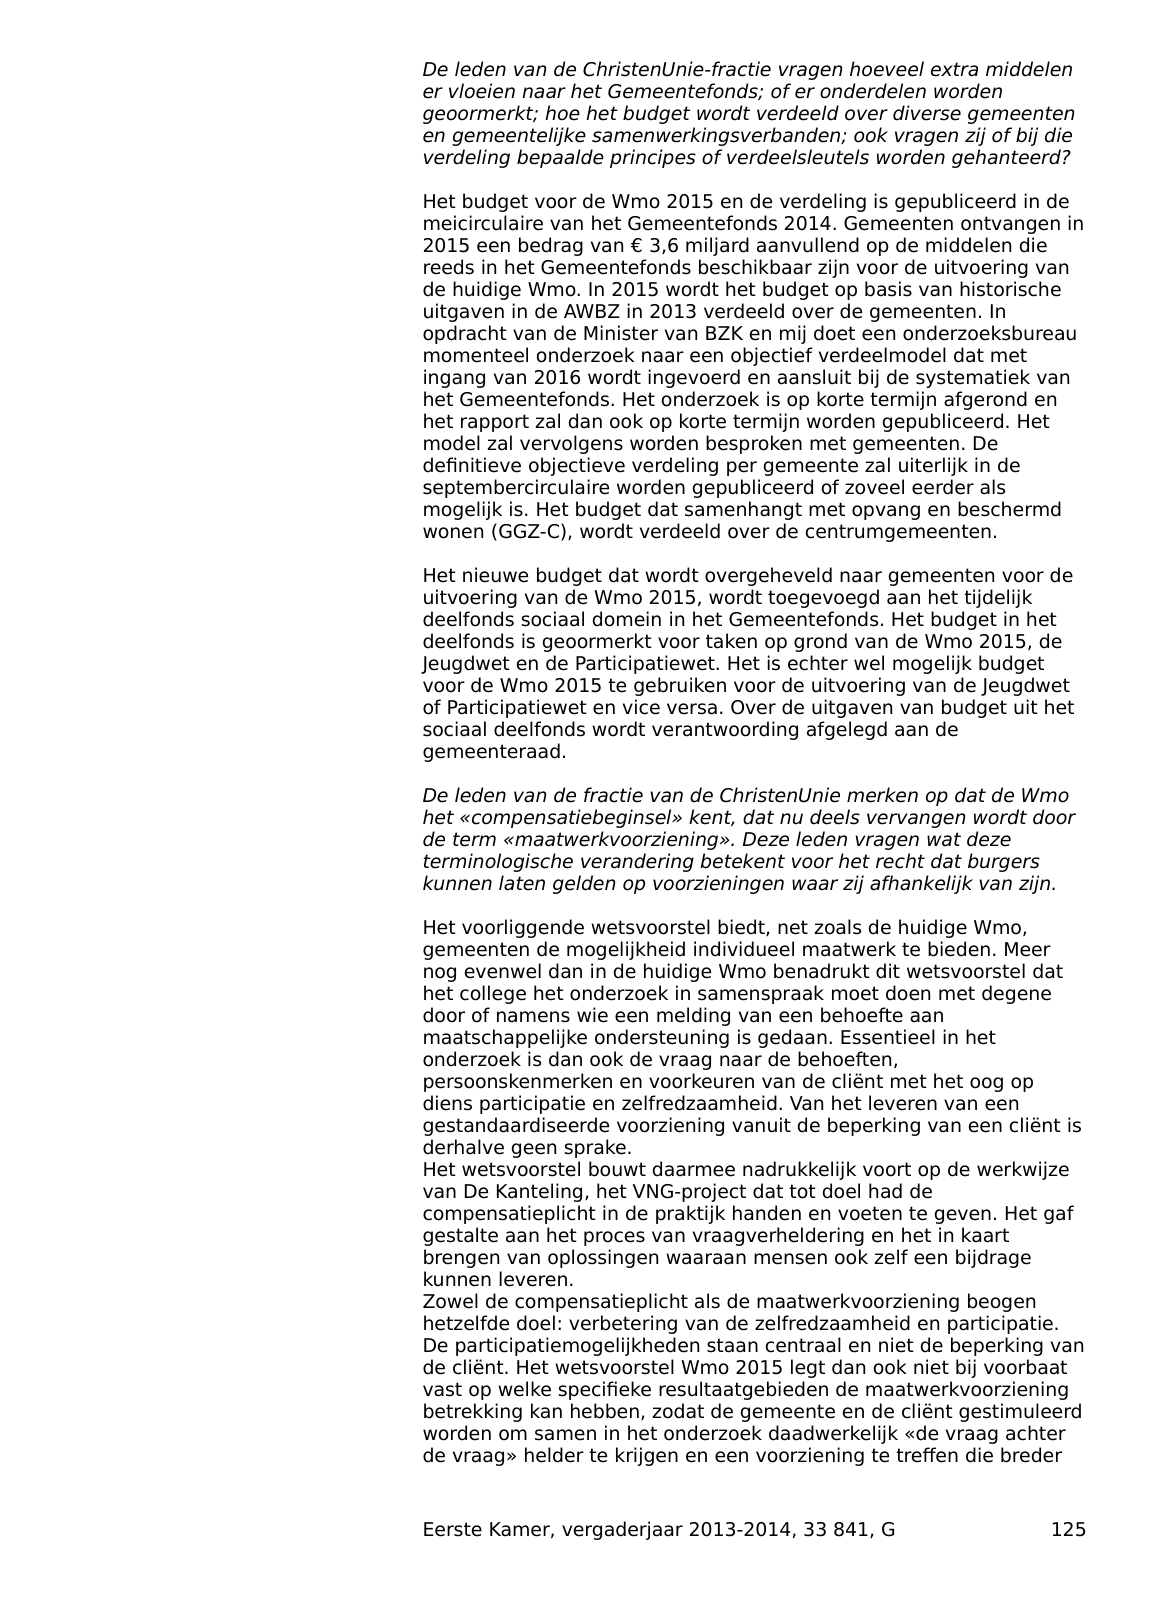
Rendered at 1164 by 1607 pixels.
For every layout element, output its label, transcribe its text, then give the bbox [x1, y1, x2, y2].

text Het wetsvoorstel bouwt daarmee nadrukkelijk voort op de werkwijze van De Kanteling, het VNG-project dat tot doel had de compensatieplicht in de praktijk handen en voeten te geven. Het gaf gestalte aan het proces van vraagverheldering en het in kaart brengen van oplossingen waaraan mensen ook zelf een bijdrage kunnen leveren. [422, 1159, 1087, 1291]
text De leden van de fractie van de ChristenUnie merken op dat de Wmo het «compensatiebeginsel» kent, dat nu deels vervangen wordt door de term «maatwerkvoorziening». Deze leden vragen wat deze terminologische verandering betekent voor het recht dat burgers kunnen laten gelden op voorzieningen waar zij afhankelijk van zijn. [422, 785, 1087, 895]
text Zowel de compensatieplicht als de maatwerkvoorziening beogen hetzelfde doel: verbetering van de zelfredzaamheid en participatie. De participatiemogelijkheden staan centraal en niet de beperking van de cliënt. Het wetsvoorstel Wmo 2015 legt dan ook niet bij voorbaat vast op welke specifieke resultaatgebieden de maatwerkvoorziening betrekking kan hebben, zodat de gemeente en de cliënt gestimuleerd worden om samen in het onderzoek daadwerkelijk «de vraag achter de vraag» helder te krijgen en een voorziening te treffen die breder [422, 1291, 1087, 1467]
text Het nieuwe budget dat wordt overgeheveld naar gemeenten voor de uitvoering van de Wmo 2015, wordt toegevoegd aan het tijdelijk deelfonds sociaal domein in het Gemeentefonds. Het budget in het deelfonds is geoormerkt voor taken op grond van de Wmo 2015, de Jeugdwet en de Participatiewet. Het is echter wel mogelijk budget voor de Wmo 2015 te gebruiken voor de uitvoering van de Jeugdwet of Participatiewet en vice versa. Over de uitgaven van budget uit het sociaal deelfonds wordt verantwoording afgelegd aan de gemeenteraad. [422, 565, 1087, 763]
text De leden van de ChristenUnie-fractie vragen hoeveel extra middelen er vloeien naar het Gemeentefonds; of er onderdelen worden geoormerkt; hoe het budget wordt verdeeld over diverse gemeenten en gemeentelijke samenwerkingsverbanden; ook vragen zij of bij die verdeling bepaalde principes of verdeelsleutels worden gehanteerd? [422, 59, 1087, 169]
text Het voorliggende wetsvoorstel biedt, net zoals de huidige Wmo, gemeenten de mogelijkheid individueel maatwerk te bieden. Meer nog evenwel dan in de huidige Wmo benadrukt dit wetsvoorstel dat het college het onderzoek in samenspraak moet doen met degene door of namens wie een melding van een behoefte aan maatschappelijke ondersteuning is gedaan. Essentieel in het onderzoek is dan ook de vraag naar de behoeften, persoonskenmerken en voorkeuren van de cliënt met het oog op diens participatie en zelfredzaamheid. Van het leveren van een gestandaardiseerde voorziening vanuit de beperking van een cliënt is derhalve geen sprake. [422, 917, 1087, 1159]
text Het budget voor de Wmo 2015 en de verdeling is gepubliceerd in de meicirculaire van het Gemeentefonds 2014. Gemeenten ontvangen in 2015 een bedrag van € 3,6 miljard aanvullend op de middelen die reeds in het Gemeentefonds beschikbaar zijn voor de uitvoering van de huidige Wmo. In 2015 wordt het budget op basis van historische uitgaven in de AWBZ in 2013 verdeeld over de gemeenten. In opdracht van de Minister van BZK en mij doet een onderzoeksbureau momenteel onderzoek naar een objectief verdeelmodel dat met ingang van 2016 wordt ingevoerd en aansluit bij de systematiek van het Gemeentefonds. Het onderzoek is op korte termijn afgerond en het rapport zal dan ook op korte termijn worden gepubliceerd. Het model zal vervolgens worden besproken met gemeenten. De definitieve objectieve verdeling per gemeente zal uiterlijk in de septembercirculaire worden gepubliceerd of zoveel eerder als mogelijk is. Het budget dat samenhangt met opvang en beschermd wonen (GGZ-C), wordt verdeeld over de centrumgemeenten. [422, 191, 1087, 543]
